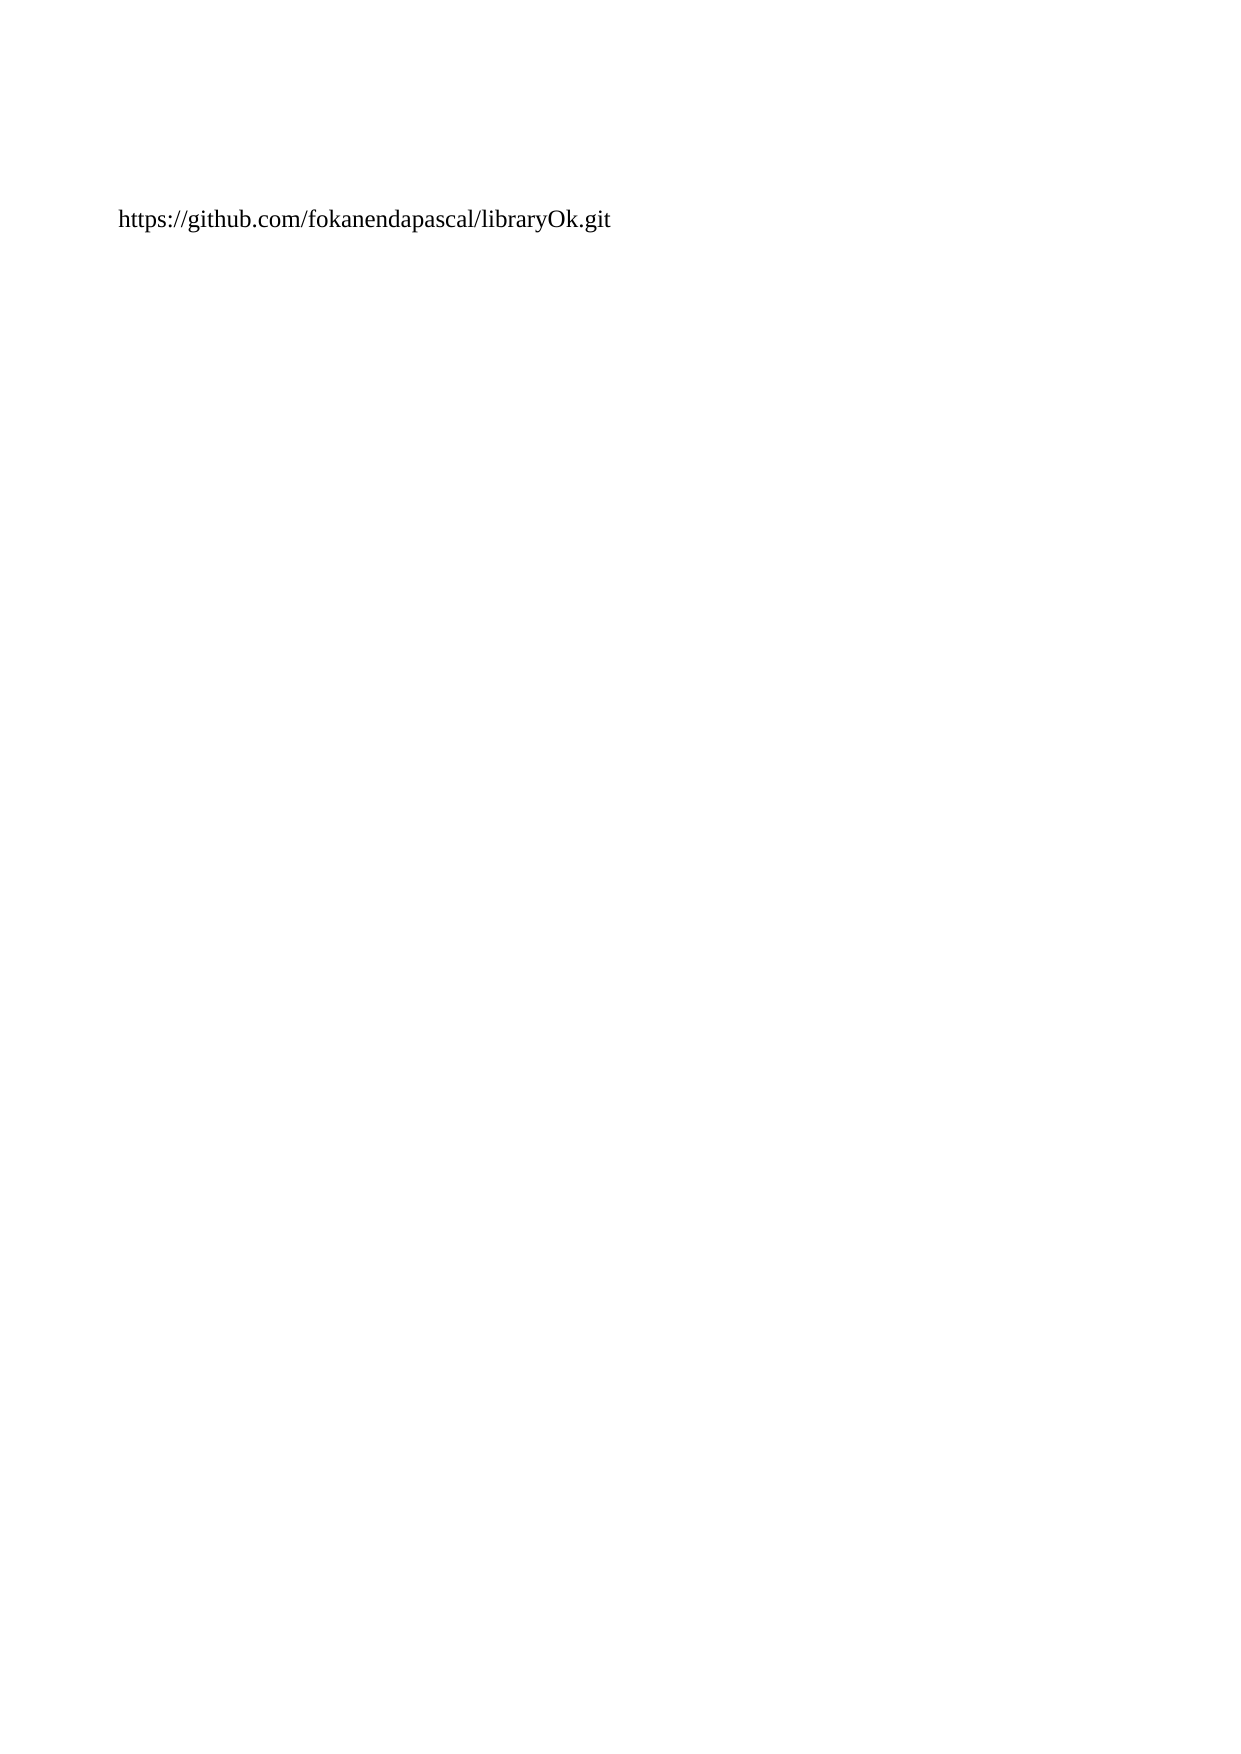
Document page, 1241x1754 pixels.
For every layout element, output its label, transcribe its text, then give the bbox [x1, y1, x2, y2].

text https://github.com/fokanendapascal/libraryOk.git [118, 204, 1122, 233]
